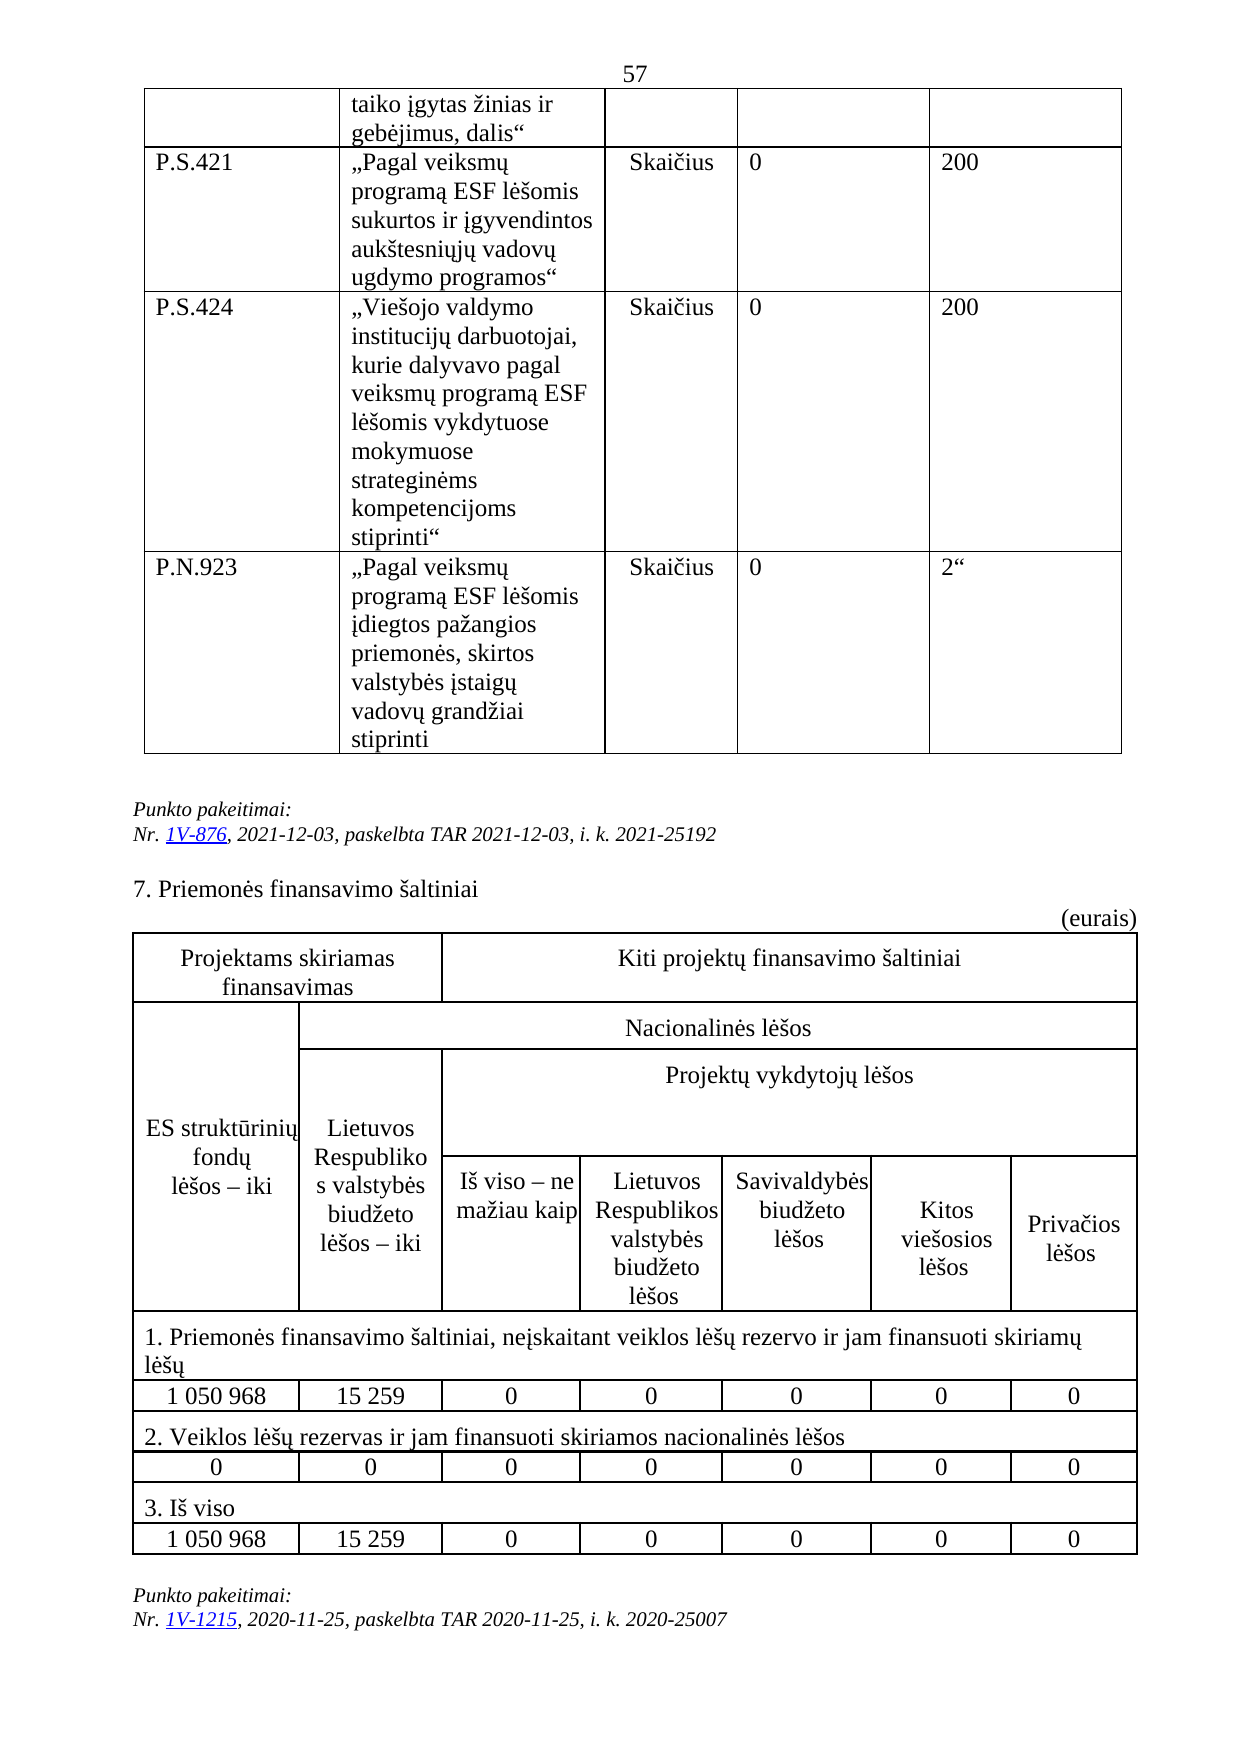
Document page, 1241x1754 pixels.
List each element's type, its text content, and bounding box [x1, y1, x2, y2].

table_cell 0 [1012, 1524, 1136, 1552]
table_header Kiti projektų finansavimo šaltiniai [443, 934, 1136, 1001]
text Punkto pakeitimai: [133, 797, 1137, 821]
table_cell [145, 89, 339, 146]
table_cell 0 [1012, 1381, 1136, 1410]
table_cell „Pagal veiksmų programą ESF lėšomis įdiegtos pažangios priemonės, skirtos valstybės įstaigų vadovų grandžiai stiprinti [340, 552, 604, 753]
table_cell Nacionalinės lėšos [300, 1003, 1136, 1048]
table_cell [606, 89, 737, 146]
table_cell 0 [872, 1381, 1010, 1410]
table_cell 0 [723, 1524, 870, 1552]
table_cell 1 050 968 [134, 1381, 298, 1410]
table_cell 0 [738, 292, 929, 551]
table_cell 0 [872, 1453, 1010, 1481]
table_cell 3. Iš viso [134, 1483, 1136, 1522]
table_cell Kitos viešosios lėšos [872, 1157, 1010, 1310]
table_cell 2“ [930, 552, 1121, 753]
table_cell 15 259 [300, 1381, 441, 1410]
table_cell 0 [134, 1453, 298, 1481]
table_cell „Viešojo valdymo institucijų darbuotojai, kurie dalyvavo pagal veiksmų programą ESF lėšomis vykdytuose mokymuose strateginėms kompetencijoms stiprinti“ [340, 292, 604, 551]
table_cell „Pagal veiksmų programą ESF lėšomis sukurtos ir įgyvendintos aukštesniųjų vadovų ugdymo programos“ [340, 148, 604, 291]
text Punkto pakeitimai: [133, 1583, 1137, 1607]
table_cell taiko įgytas žinias ir gebėjimus, dalis“ [340, 89, 604, 146]
table_cell 0 [581, 1381, 721, 1410]
table_header Projektams skiriamas finansavimas [134, 934, 441, 1001]
table_cell 0 [872, 1524, 1010, 1552]
table_cell 2. Veiklos lėšų rezervas ir jam finansuoti skiriamos nacionalinės lėšos [134, 1412, 1136, 1450]
table_cell 15 259 [300, 1524, 441, 1552]
table_cell 0 [581, 1524, 721, 1552]
table_cell [738, 89, 929, 146]
table_cell P.S.421 [145, 148, 339, 291]
table_cell 0 [443, 1453, 579, 1481]
table_cell 200 [930, 148, 1121, 291]
table_cell [930, 89, 1121, 146]
table_cell 0 [738, 148, 929, 291]
table_cell 1. Priemonės finansavimo šaltiniai, neįskaitant veiklos lėšų rezervo ir jam finansuoti skiriamų lėšų [134, 1312, 1136, 1379]
table_cell P.N.923 [145, 552, 339, 753]
table_cell 0 [1012, 1453, 1136, 1481]
table_cell Iš viso – ne mažiau kaip [443, 1157, 579, 1310]
text Nr. 1V-876, 2021-12-03, paskelbta TAR 2021-12-03, i. k. 2021-25192 [133, 821, 1137, 846]
table_cell ES struktūrinių fondų lėšos – iki [134, 1003, 298, 1310]
table_cell Skaičius [606, 148, 737, 291]
text Nr. 1V-1215, 2020-11-25, paskelbta TAR 2020-11-25, i. k. 2020-25007 [133, 1607, 1137, 1631]
text 7. Priemonės finansavimo šaltiniai [133, 874, 1137, 903]
table_cell Savivaldybės biudžeto lėšos [723, 1157, 870, 1310]
table_cell Lietuvos Respublikos valstybės biudžeto lėšos – iki [300, 1050, 441, 1310]
table_cell 200 [930, 292, 1121, 551]
table_cell 0 [723, 1453, 870, 1481]
table_cell 0 [723, 1381, 870, 1410]
table_cell Skaičius [606, 292, 737, 551]
table_cell 0 [443, 1524, 579, 1552]
table_cell P.S.424 [145, 292, 339, 551]
table_cell Skaičius [606, 552, 737, 753]
table_cell Projektų vykdytojų lėšos [443, 1050, 1136, 1154]
table_cell 1 050 968 [134, 1524, 298, 1552]
table_cell 0 [300, 1453, 441, 1481]
text (eurais) [133, 903, 1137, 932]
table_cell 0 [443, 1381, 579, 1410]
table_cell 0 [738, 552, 929, 753]
table_cell Lietuvos Respublikos valstybės biudžeto lėšos [581, 1157, 721, 1310]
table_cell Privačios lėšos [1012, 1157, 1136, 1310]
table_cell 0 [581, 1453, 721, 1481]
